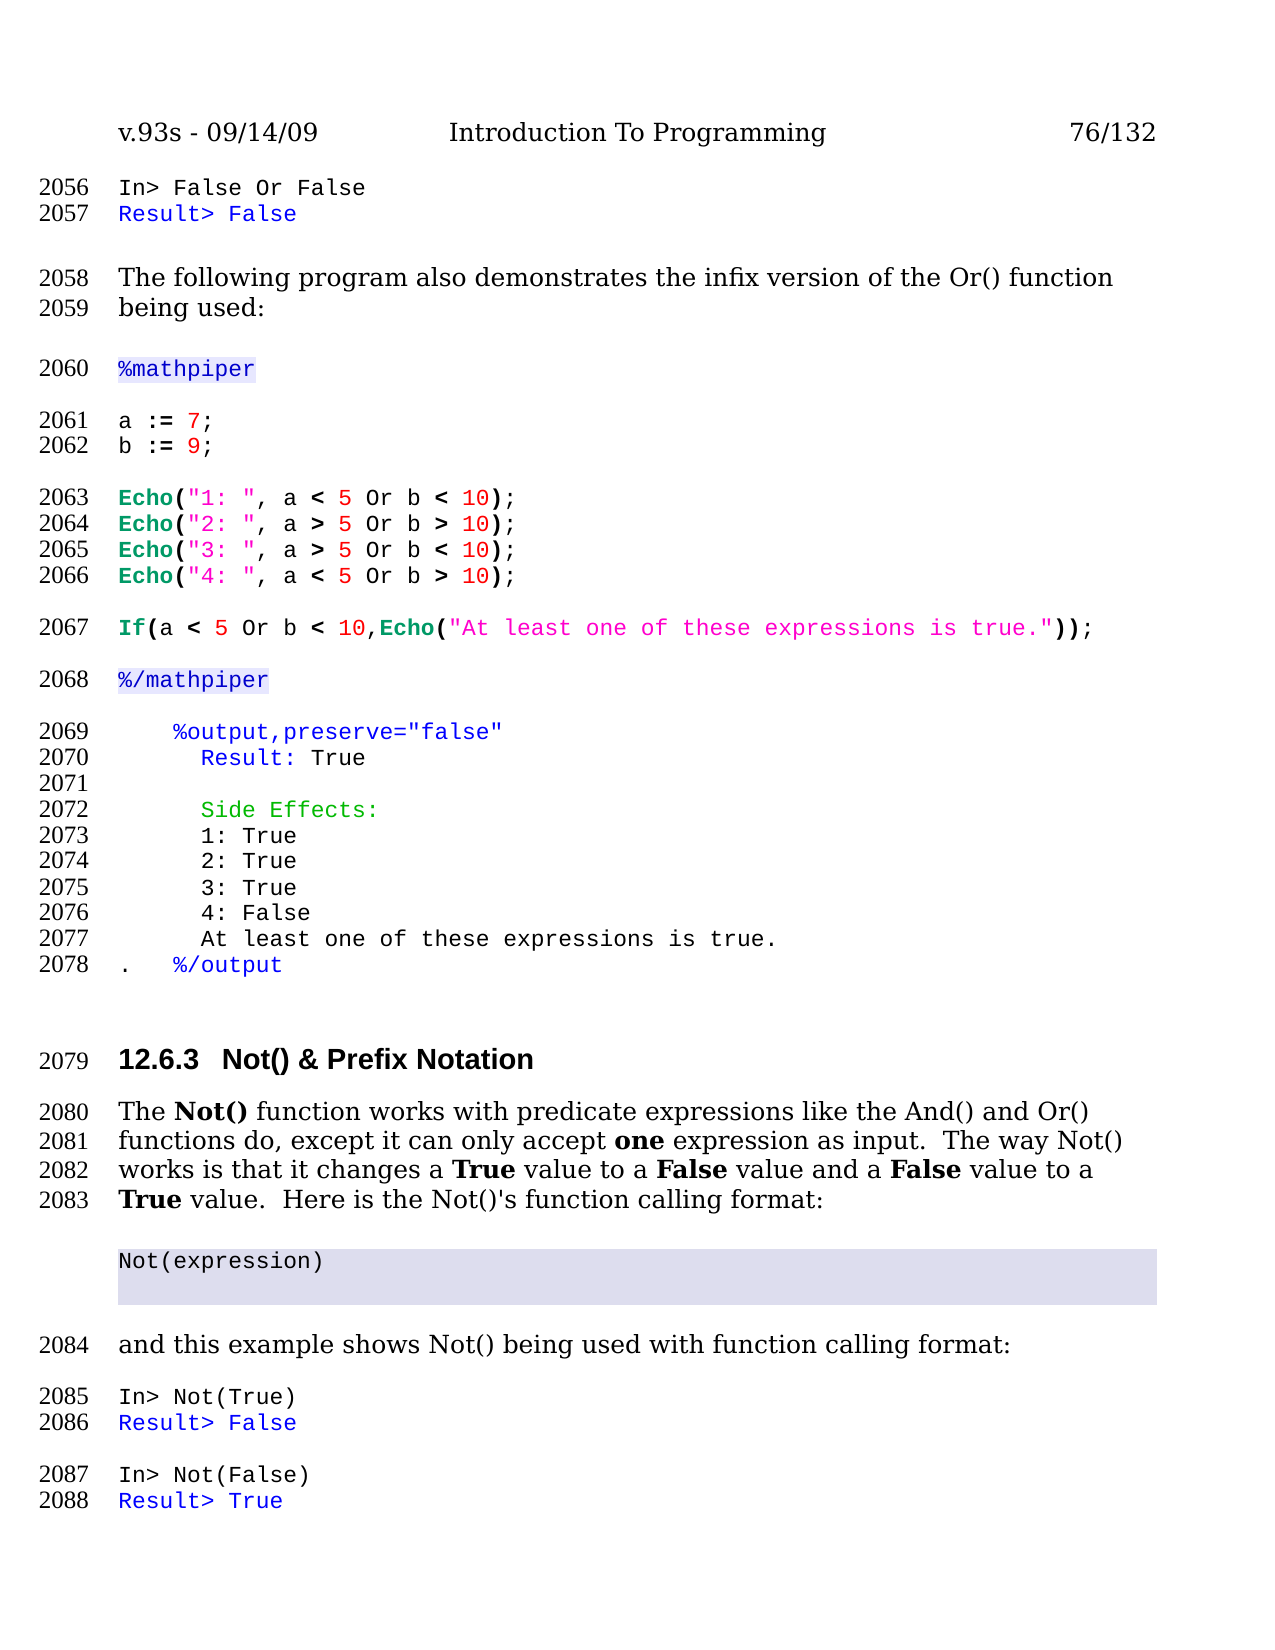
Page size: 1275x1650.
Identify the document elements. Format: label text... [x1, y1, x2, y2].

text If(a < 5 Or b < 10,Echo("At least one of these expressions is true.")); [118, 616, 1157, 642]
text . %/output [118, 954, 1157, 979]
text In> False Or False [118, 177, 1157, 203]
text Result> True [118, 1489, 1157, 1515]
text At least one of these expressions is true. [118, 928, 1157, 954]
text The Not() function works with predicate expressions like the And() and Or() functions do, except it can only accept one expression as input. The way Not() works is that it changes a True value to a False value and a False value to a True value. Here is the Not()'s function calling format: [118, 1097, 1157, 1214]
text a := 7; [118, 409, 1157, 435]
text %/mathpiper [118, 668, 1157, 694]
text and this example shows Not() being used with function calling format: [118, 1331, 1157, 1360]
text Echo("1: ", a < 5 Or b < 10); [118, 487, 1157, 513]
text %mathpiper [118, 357, 1157, 383]
text Result: True [118, 746, 1157, 772]
text 1: True [118, 824, 1157, 850]
text In> Not(False) [118, 1463, 1157, 1489]
text %output,preserve="false" [118, 720, 1157, 746]
text 3: True [118, 876, 1157, 902]
text The following program also demonstrates the infix version of the Or() function being used: [118, 263, 1157, 322]
text Result> False [118, 203, 1157, 229]
text Side Effects: [118, 798, 1157, 824]
text In> Not(True) [118, 1386, 1157, 1412]
text 2: True [118, 850, 1157, 876]
text b := 9; [118, 435, 1157, 461]
text Result> False [118, 1412, 1157, 1438]
text 4: False [118, 902, 1157, 928]
text Echo("3: ", a > 5 Or b < 10); [118, 539, 1157, 564]
table_header Not(expression) [118, 1249, 1157, 1305]
text Echo("2: ", a > 5 Or b > 10); [118, 513, 1157, 539]
text Echo("4: ", a < 5 Or b > 10); [118, 564, 1157, 591]
subtitle Not() & Prefix Notation [118, 1042, 1157, 1076]
